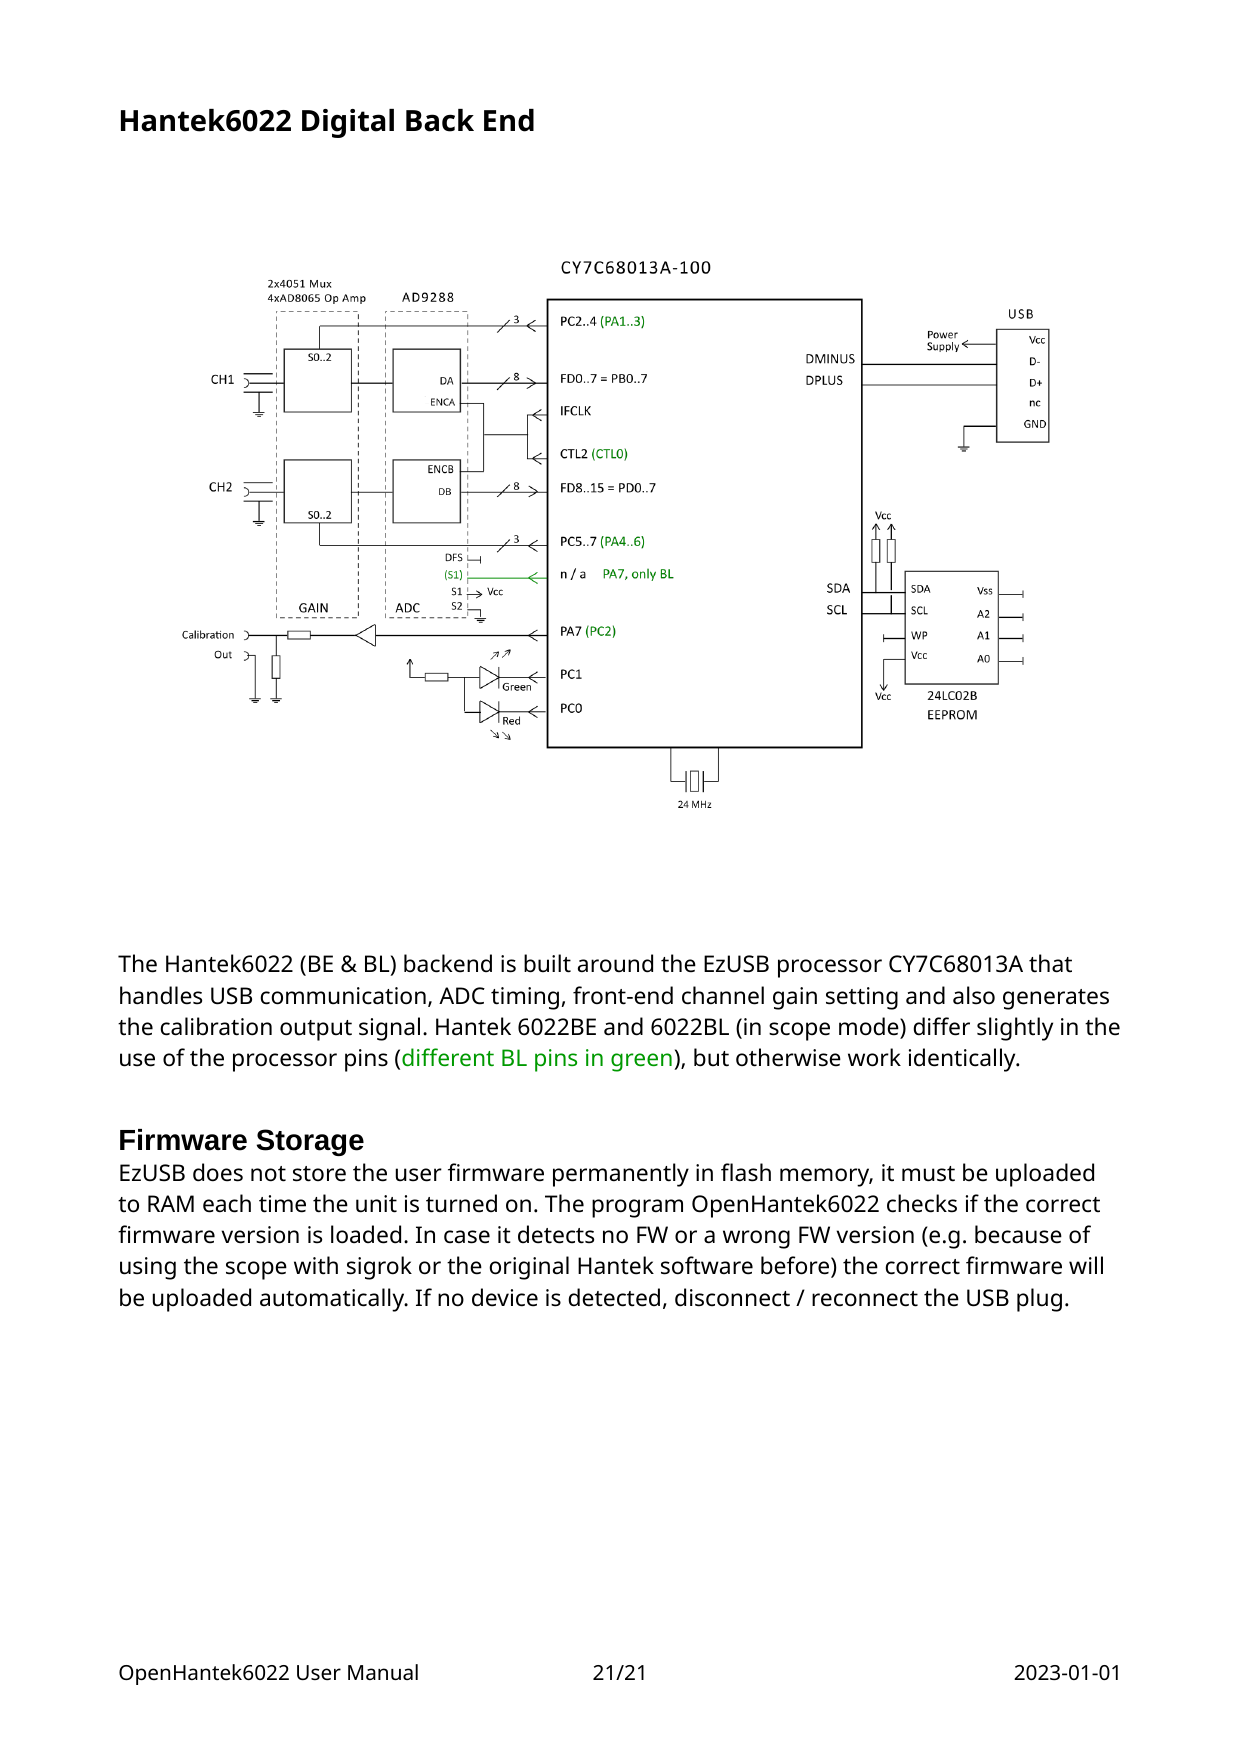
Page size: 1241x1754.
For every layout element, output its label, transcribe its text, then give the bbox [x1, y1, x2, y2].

subtitle Hantek6022 Digital Back End [118, 100, 1122, 140]
picture [118, 181, 1123, 891]
subtitle Firmware Storage [118, 1123, 1122, 1157]
text EzUSB does not store the user firmware permanently in flash memory, it must be uploaded to RAM each time the unit is turned on. The program OpenHantek6022 checks if the correct firmware version is loaded. In case it detects no FW or a wrong FW version (e.g. because of using the scope with sigrok or the original Hantek software before) the correct firmware will be uploaded automatically. If no device is detected, disconnect / reconnect the USB plug. [118, 1157, 1122, 1313]
text The Hantek6022 (BE & BL) backend is built around the EzUSB processor CY7C68013A that handles USB communication, ADC timing, front-end channel gain setting and also generates the calibration output signal. Hantek 6022BE and 6022BL (in scope mode) differ slightly in the use of the processor pins (different BL pins in green), but otherwise work identically. [118, 948, 1122, 1073]
